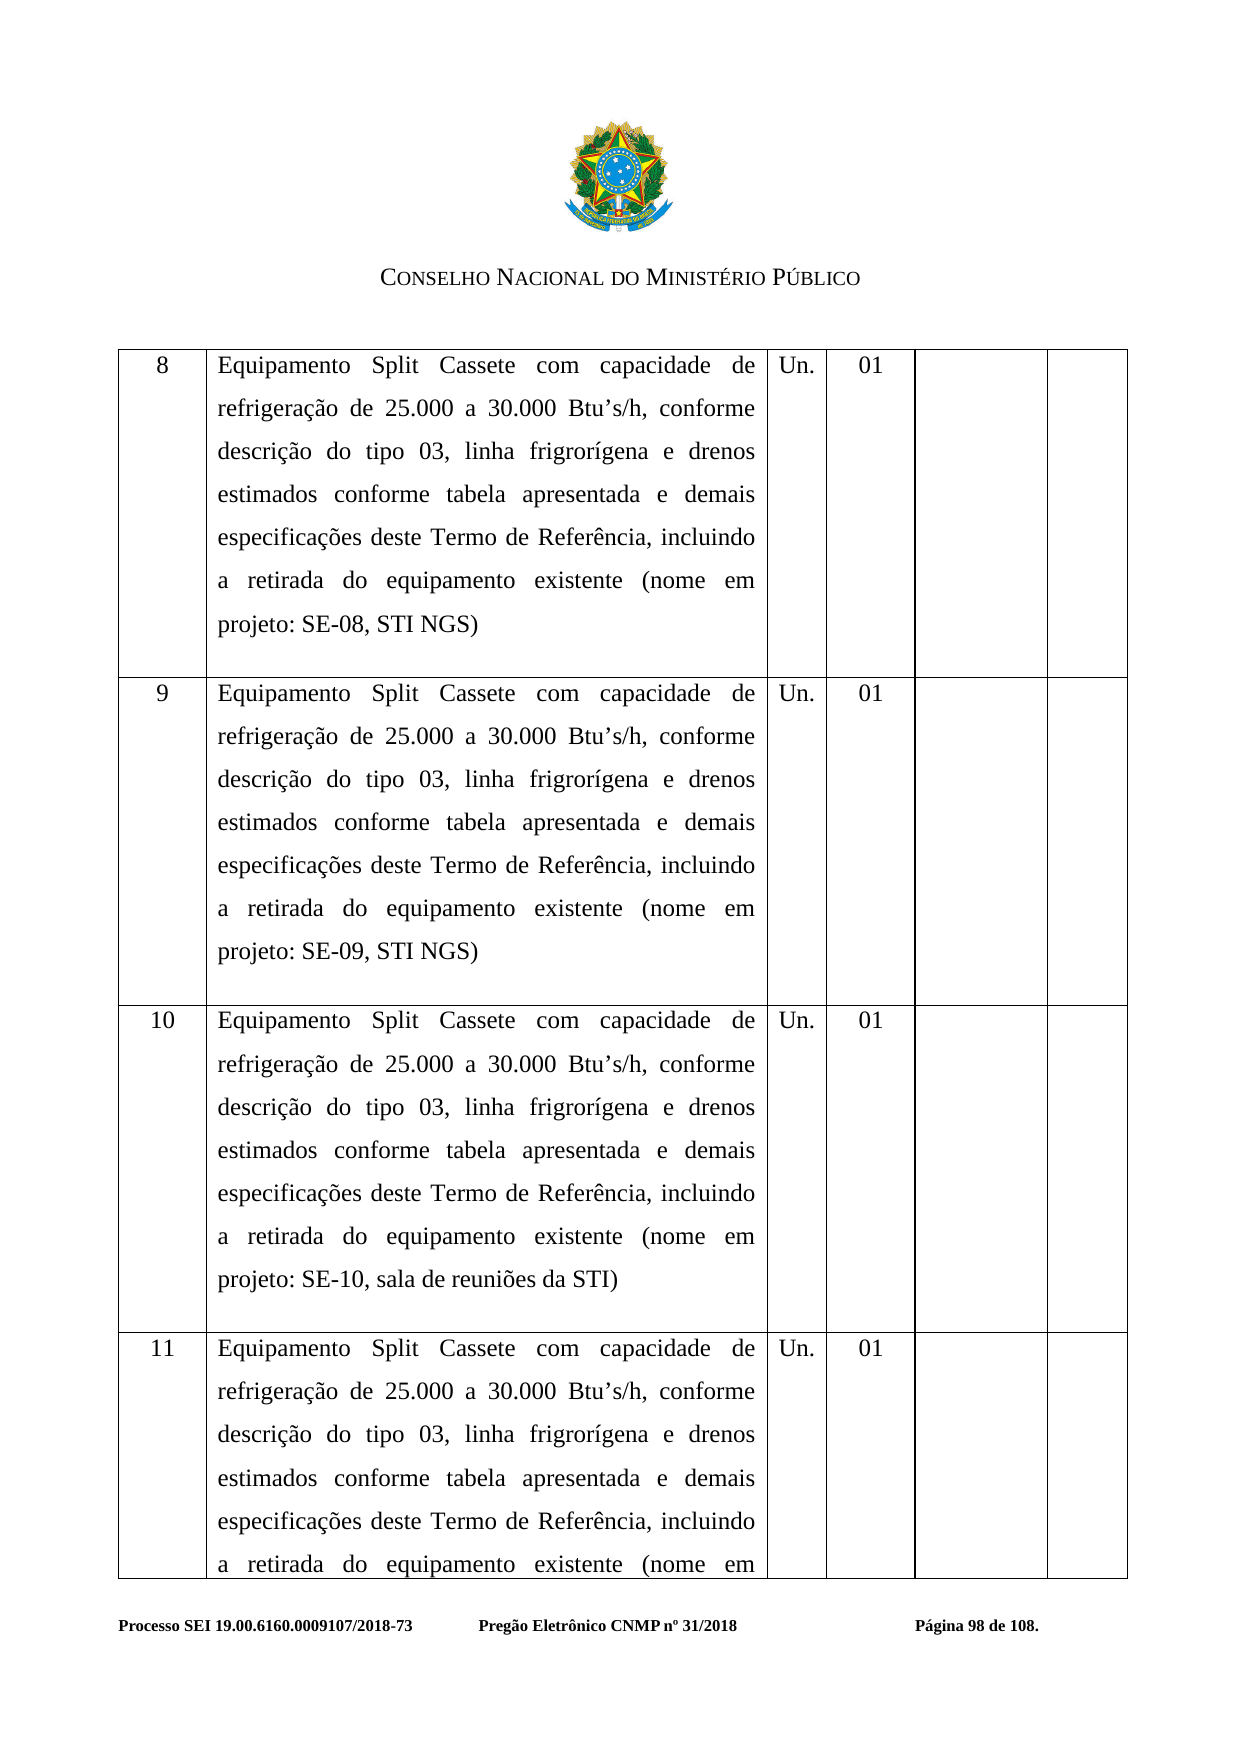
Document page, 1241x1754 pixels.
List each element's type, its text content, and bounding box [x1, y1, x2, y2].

table_cell [916, 1006, 1047, 1332]
table_cell Un. [768, 1333, 826, 1578]
table_cell [1048, 1333, 1127, 1578]
table_cell Un. [768, 350, 826, 677]
table_cell 01 [827, 678, 914, 1004]
table_cell [916, 678, 1047, 1004]
table_cell [1048, 678, 1127, 1004]
table_cell 01 [827, 1333, 914, 1578]
table_cell [916, 350, 1047, 677]
table_cell Un. [768, 1006, 826, 1332]
table_cell 01 [827, 350, 914, 677]
table_cell Un. [768, 678, 826, 1004]
table_cell 11 [119, 1333, 206, 1578]
table_cell Equipamento Split Cassete com capacidade de refrigeração de 25.000 a 30.000 Btu’s/h, conforme descrição do tipo 03, linha frigrorígena e drenos estimados conforme tabela apresentada e demais especificações deste Termo de Referência, incluindo a retirada do equipamento existente (nome em projeto: SE-09, STI NGS) [207, 678, 767, 1004]
table_cell [1048, 1006, 1127, 1332]
table_cell 10 [119, 1006, 206, 1332]
table_cell 01 [827, 1006, 914, 1332]
table_cell 8 [119, 350, 206, 677]
table_cell 9 [119, 678, 206, 1004]
table_cell Equipamento Split Cassete com capacidade de refrigeração de 25.000 a 30.000 Btu’s/h, conforme descrição do tipo 03, linha frigrorígena e drenos estimados conforme tabela apresentada e demais especificações deste Termo de Referência, incluindo a retirada do equipamento existente (nome em projeto: SE-08, STI NGS) [207, 350, 767, 677]
table_cell [916, 1333, 1047, 1578]
table_cell Equipamento Split Cassete com capacidade de refrigeração de 25.000 a 30.000 Btu’s/h, conforme descrição do tipo 03, linha frigrorígena e drenos estimados conforme tabela apresentada e demais especificações deste Termo de Referência, incluindo a retirada do equipamento existente (nome em projeto: SE-10, sala de reuniões da STI) [207, 1006, 767, 1332]
table_cell [1048, 350, 1127, 677]
table_cell Equipamento Split Cassete com capacidade de refrigeração de 25.000 a 30.000 Btu’s/h, conforme descrição do tipo 03, linha frigrorígena e drenos estimados conforme tabela apresentada e demais especificações deste Termo de Referência, incluindo a retirada do equipamento existente (nome em [207, 1333, 767, 1578]
